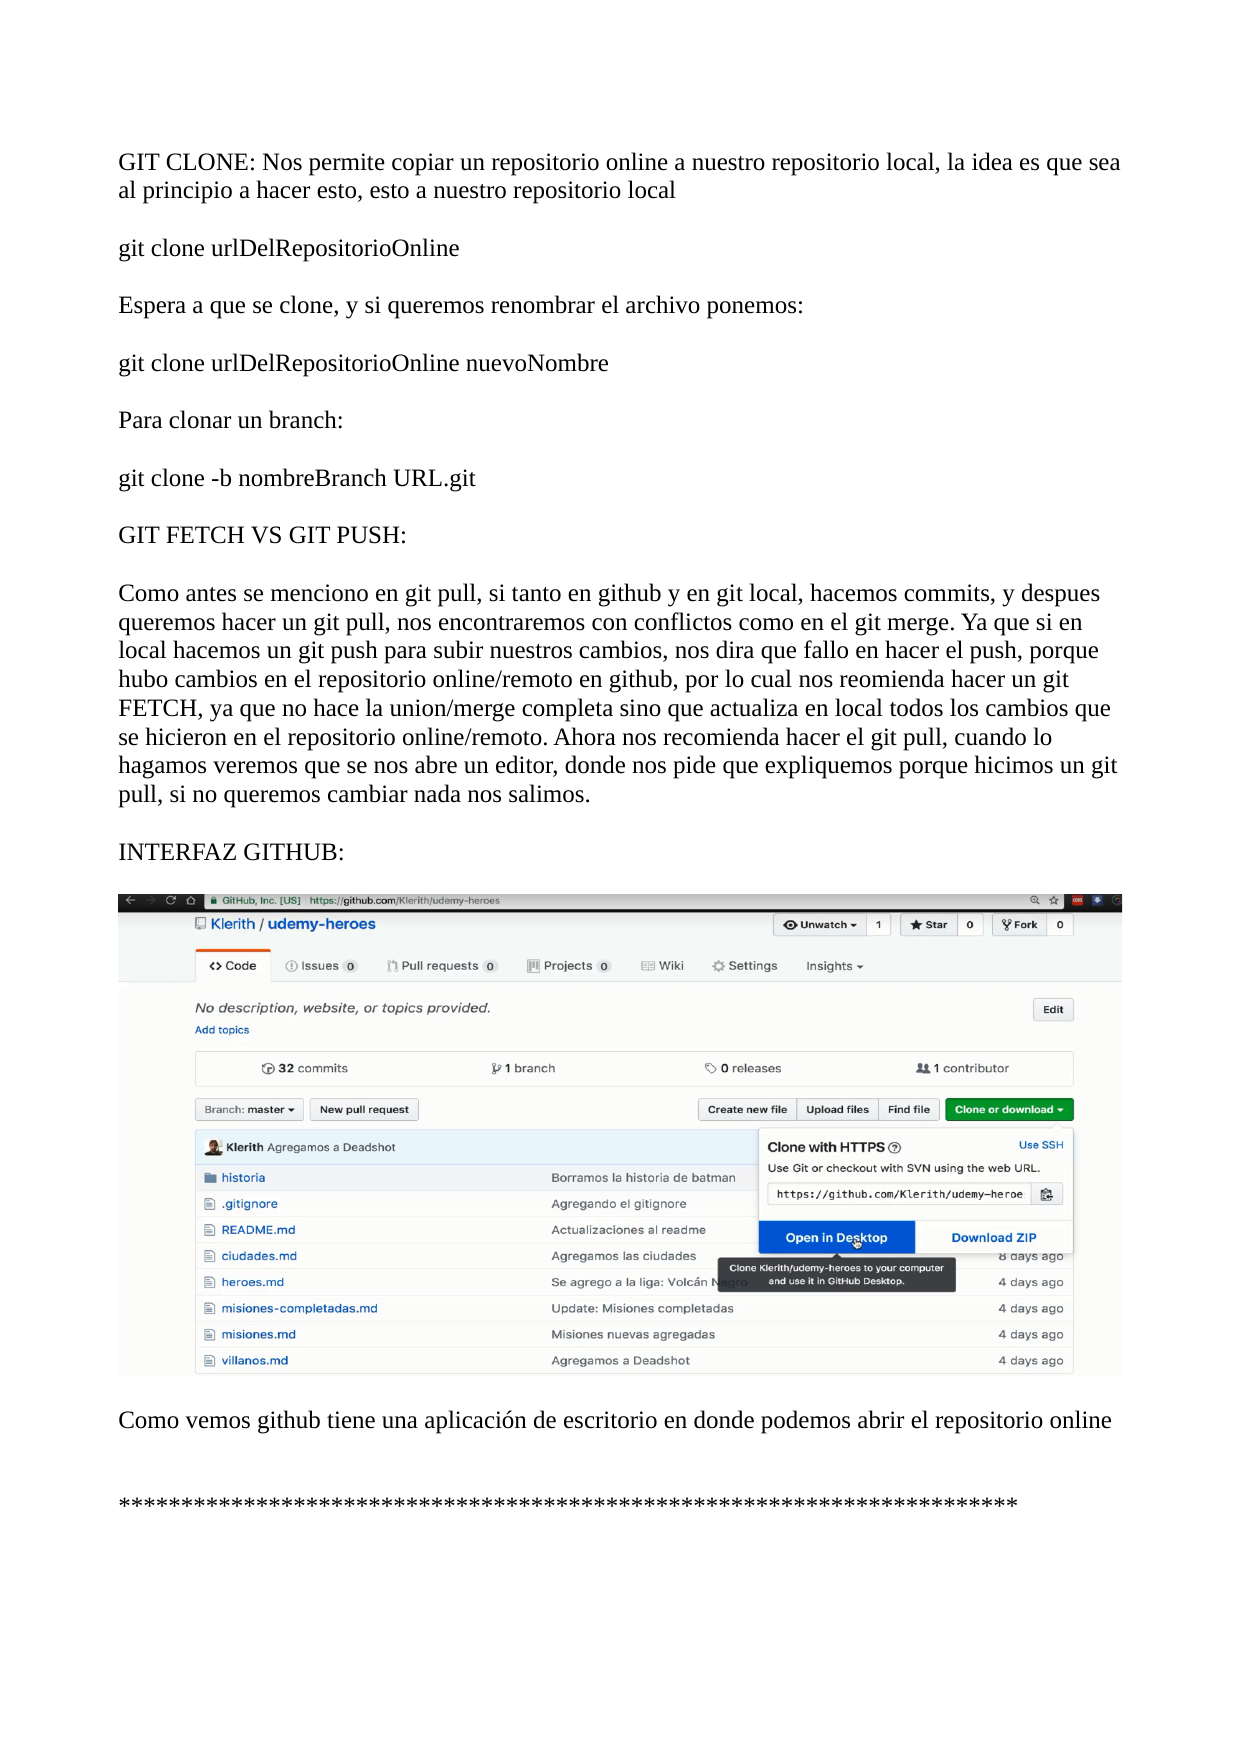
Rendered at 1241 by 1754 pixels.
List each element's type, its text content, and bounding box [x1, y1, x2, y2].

text Como vemos github tiene una aplicación de escritorio en donde podemos abrir el repositorio online [118, 1405, 1122, 1434]
text GIT FETCH VS GIT PUSH: [118, 521, 1122, 549]
text GIT CLONE: Nos permite copiar un repositorio online a nuestro repositorio local, la idea es que sea al principio a hacer esto, esto a nuestro repositorio local [118, 147, 1122, 204]
text Como antes se menciono en git pull, si tanto en github y en git local, hacemos commits, y despues queremos hacer un git pull, nos encontraremos con conflictos como en el git merge. Ya que si en local hacemos un git push para subir nuestros cambios, nos dira que fallo en hacer el push, porque hubo cambios en el repositorio online/remoto en github, por lo cual nos reomienda hacer un git FETCH, ya que no hace la union/merge completa sino que actualiza en local todos los cambios que se hicieron en el repositorio online/remoto. Ahora nos recomienda hacer el git pull, cuando lo hagamos veremos que se nos abre un editor, donde nos pide que expliquemos porque hicimos un git pull, si no queremos cambiar nada nos salimos. [118, 578, 1122, 808]
text INTERFAZ GITHUB: [118, 837, 1122, 866]
text ************************************************************************ [118, 1491, 1122, 1520]
text git clone urlDelRepositorioOnline [118, 233, 1122, 262]
text git clone -b nombreBranch URL.git [118, 463, 1122, 492]
text Para clonar un branch: [118, 406, 1122, 434]
text git clone urlDelRepositorioOnline nuevoNombre [118, 348, 1122, 377]
text Espera a que se clone, y si queremos renombrar el archivo ponemos: [118, 291, 1122, 319]
